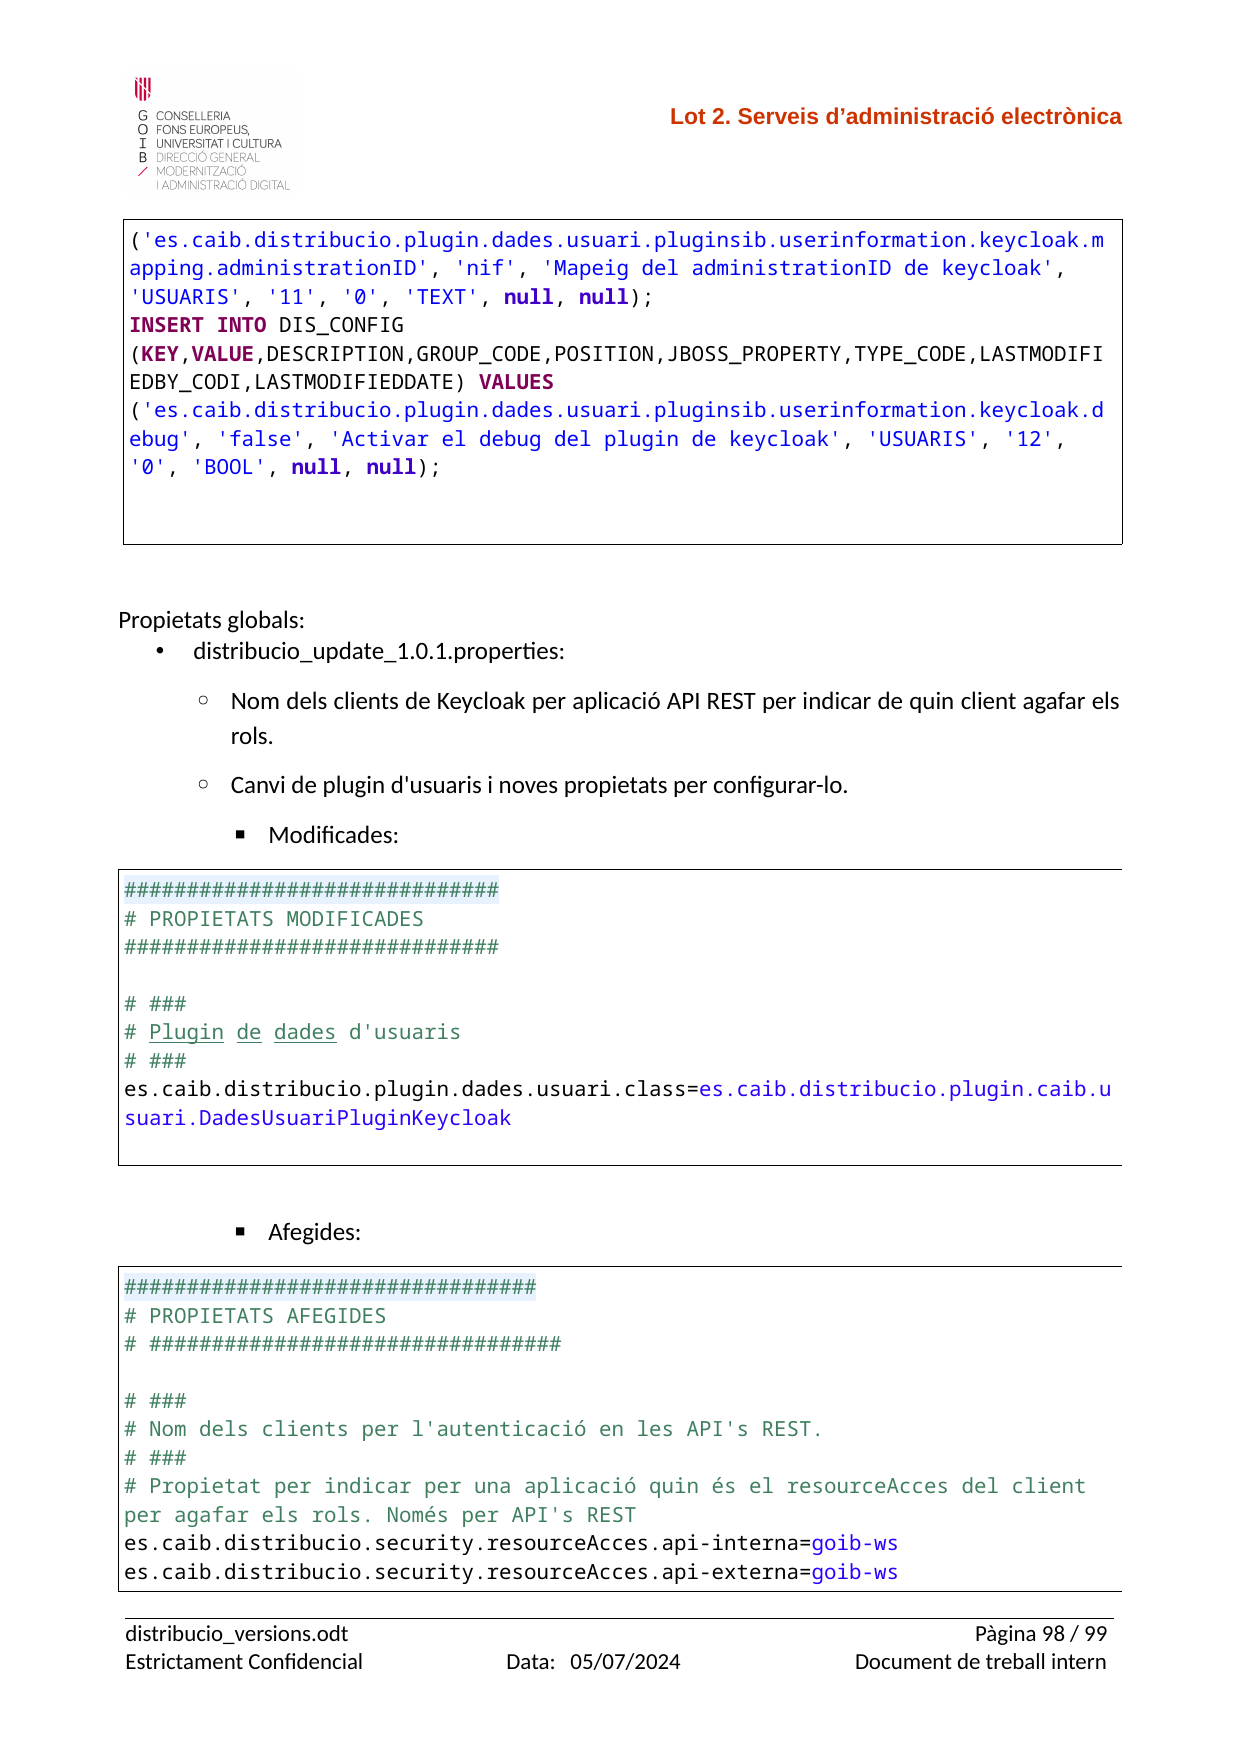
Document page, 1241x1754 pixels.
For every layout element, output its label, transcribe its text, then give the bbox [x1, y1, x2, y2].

list Canvi de plugin d'usuaris i noves propietats per configurar-lo. [193, 769, 1122, 800]
list distribucio_update_1.0.1.properties: [156, 635, 1122, 666]
table_header ############################## # PROPIETATS MODIFICADES ############################## # ### # Plugin de dades d'usuaris # ### es.caib.distribucio.plugin.dades.usuari.class=es.caib.distribucio.plugin.caib.usuari.DadesUsuariPluginKeycloak [119, 870, 1122, 1165]
list Modificades: [231, 819, 1122, 849]
picture [126, 70, 299, 197]
table_header ('es.caib.distribucio.plugin.dades.usuari.pluginsib.userinformation.keycloak.mapping.administrationID', 'nif', 'Mapeig del administrationID de keycloak', 'USUARIS', '11', '0', 'TEXT', null, null); INSERT INTO DIS_CONFIG (KEY,VALUE,DESCRIPTION,GROUP_CODE,POSITION,JBOSS_PROPERTY,TYPE_CODE,LASTMODIFIEDBY_CODI,LASTMODIFIEDDATE) VALUES ('es.caib.distribucio.plugin.dades.usuari.pluginsib.userinformation.keycloak.debug', 'false', 'Activar el debug del plugin de keycloak', 'USUARIS', '12', '0', 'BOOL', null, null); [124, 220, 1122, 543]
list Nom dels clients de Keycloak per aplicació API REST per indicar de quin client agafar els rols. [193, 685, 1122, 750]
table_header ################################# # PROPIETATS AFEGIDES # ################################# # ### # Nom dels clients per l'autenticació en les API's REST. # ### # Propietat per indicar per una aplicació quin és el resourceAcces del client per agafar els rols. Només per API's REST es.caib.distribucio.security.resourceAcces.api-interna=goib-ws es.caib.distribucio.security.resourceAcces.api-externa=goib-ws [119, 1267, 1122, 1591]
list Afegides: [231, 1216, 1122, 1247]
text Propietats globals: [118, 605, 1122, 635]
